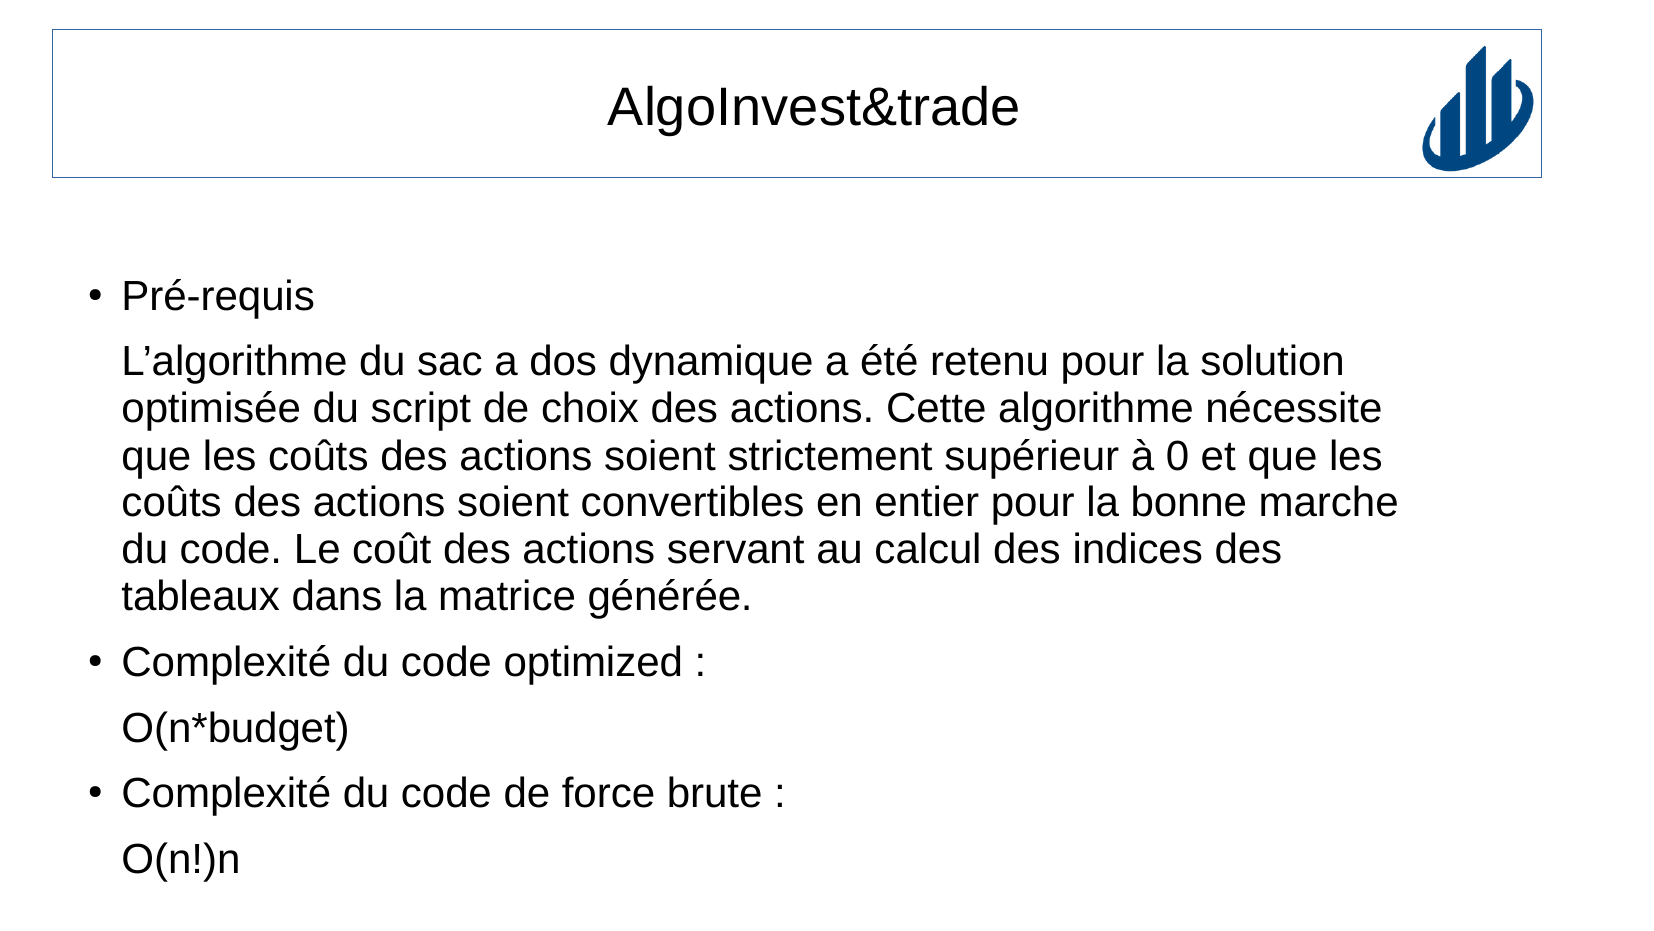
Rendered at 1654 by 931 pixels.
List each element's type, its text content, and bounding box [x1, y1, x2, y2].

list Pré-requis L’algorithme du sac a dos dynamique a été retenu pour la solution optimisée du script de choix des actions. Cette algorithme nécessite que les coûts des actions soient strictement supérieur à 0 et que les coûts des actions soient convertibles en entier pour la bonne marche du code. Le coût des actions servant au calcul des indices des tableaux dans la matrice générée. Complexité du code optimized : O(n*budget) Complexité du code de force brute : O(n!)n [76, 206, 1418, 886]
text_box AlgoInvest&trade [52, 29, 1542, 178]
